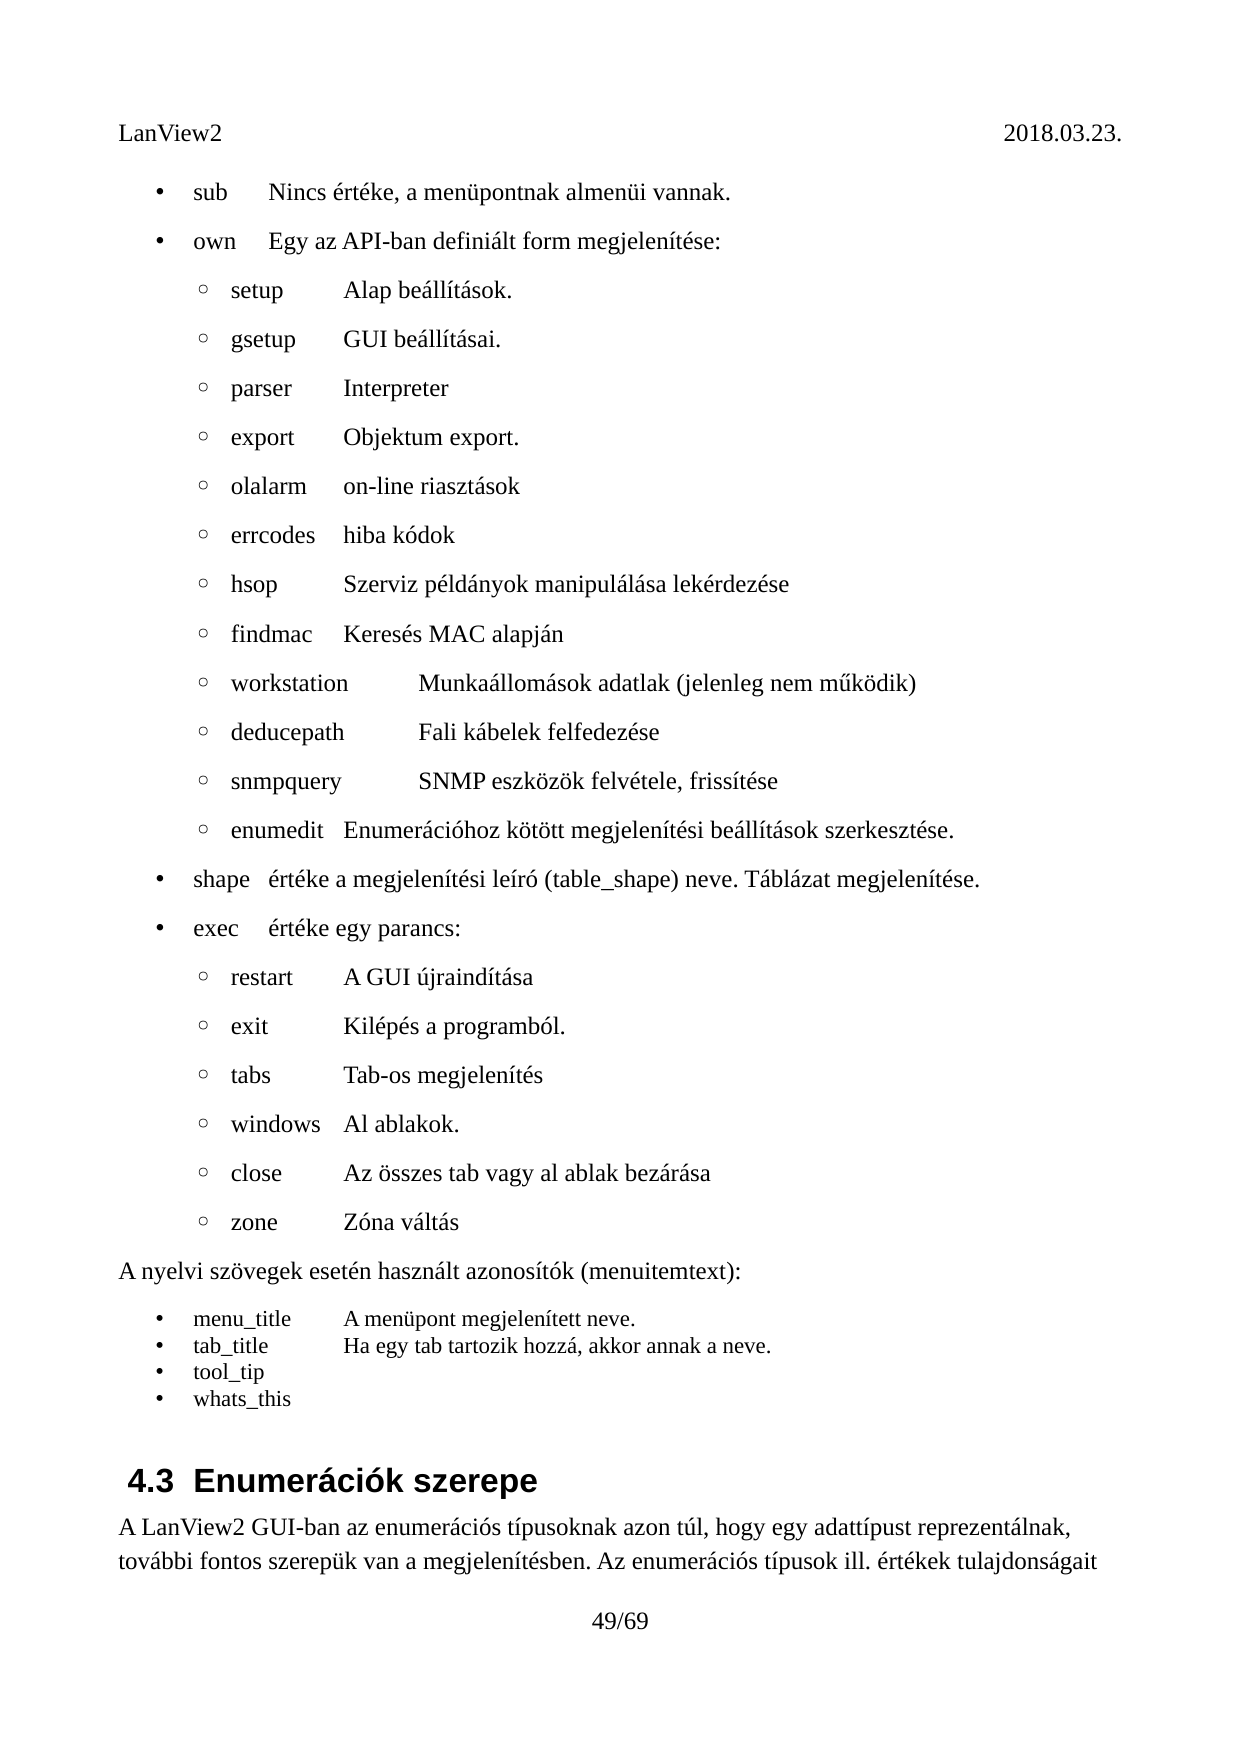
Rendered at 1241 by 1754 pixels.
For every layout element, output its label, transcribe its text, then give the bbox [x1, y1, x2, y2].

list findmac Keresés MAC alapján [193, 619, 1122, 647]
list close Az összes tab vagy al ablak bezárása [193, 1158, 1122, 1187]
list parser Interpreter [193, 373, 1122, 402]
list snmpquery SNMP eszközök felvétele, frissítése [193, 766, 1122, 794]
list windows Al ablakok. [193, 1109, 1122, 1138]
list shape értéke a megjelenítési leíró (table_shape) neve. Táblázat megjelenítése. [156, 864, 1122, 893]
list enumedit Enumerációhoz kötött megjelenítési beállítások szerkesztése. [193, 815, 1122, 844]
list errcodes hiba kódok [193, 521, 1122, 549]
list restart A GUI újraindítása [193, 962, 1122, 991]
subtitle Enumerációk szerepe [118, 1461, 1122, 1499]
list workstation Munkaállomások adatlak (jelenleg nem működik) [193, 668, 1122, 696]
list exec értéke egy parancs: [156, 913, 1122, 942]
list zone Zóna váltás [193, 1207, 1122, 1236]
list tab_title Ha egy tab tartozik hozzá, akkor annak a neve. [156, 1332, 1122, 1358]
list menu_title A menüpont megjelenített neve. [156, 1306, 1122, 1332]
list exit Kilépés a programból. [193, 1011, 1122, 1040]
list own Egy az API-ban definiált form megjelenítése: [156, 226, 1122, 255]
list gsetup GUI beállításai. [193, 324, 1122, 353]
text A nyelvi szövegek esetén használt azonosítók (menuitemtext): [118, 1256, 1122, 1285]
list olalarm on-line riasztások [193, 471, 1122, 500]
list deducepath Fali kábelek felfedezése [193, 717, 1122, 746]
text A LanView2 GUI-ban az enumerációs típusoknak azon túl, hogy egy adattípust reprezentálnak, további fontos szerepük van a megjelenítésben. Az enumerációs típusok ill. értékek tulajdonságait [118, 1512, 1122, 1575]
list setup Alap beállítások. [193, 275, 1122, 304]
list tool_tip [156, 1358, 1122, 1384]
list export Objektum export. [193, 422, 1122, 451]
list hsop Szerviz példányok manipulálása lekérdezése [193, 569, 1122, 598]
list whats_this [156, 1384, 1122, 1411]
list tabs Tab-os megjelenítés [193, 1060, 1122, 1089]
list sub Nincs értéke, a menüpontnak almenüi vannak. [156, 177, 1122, 206]
